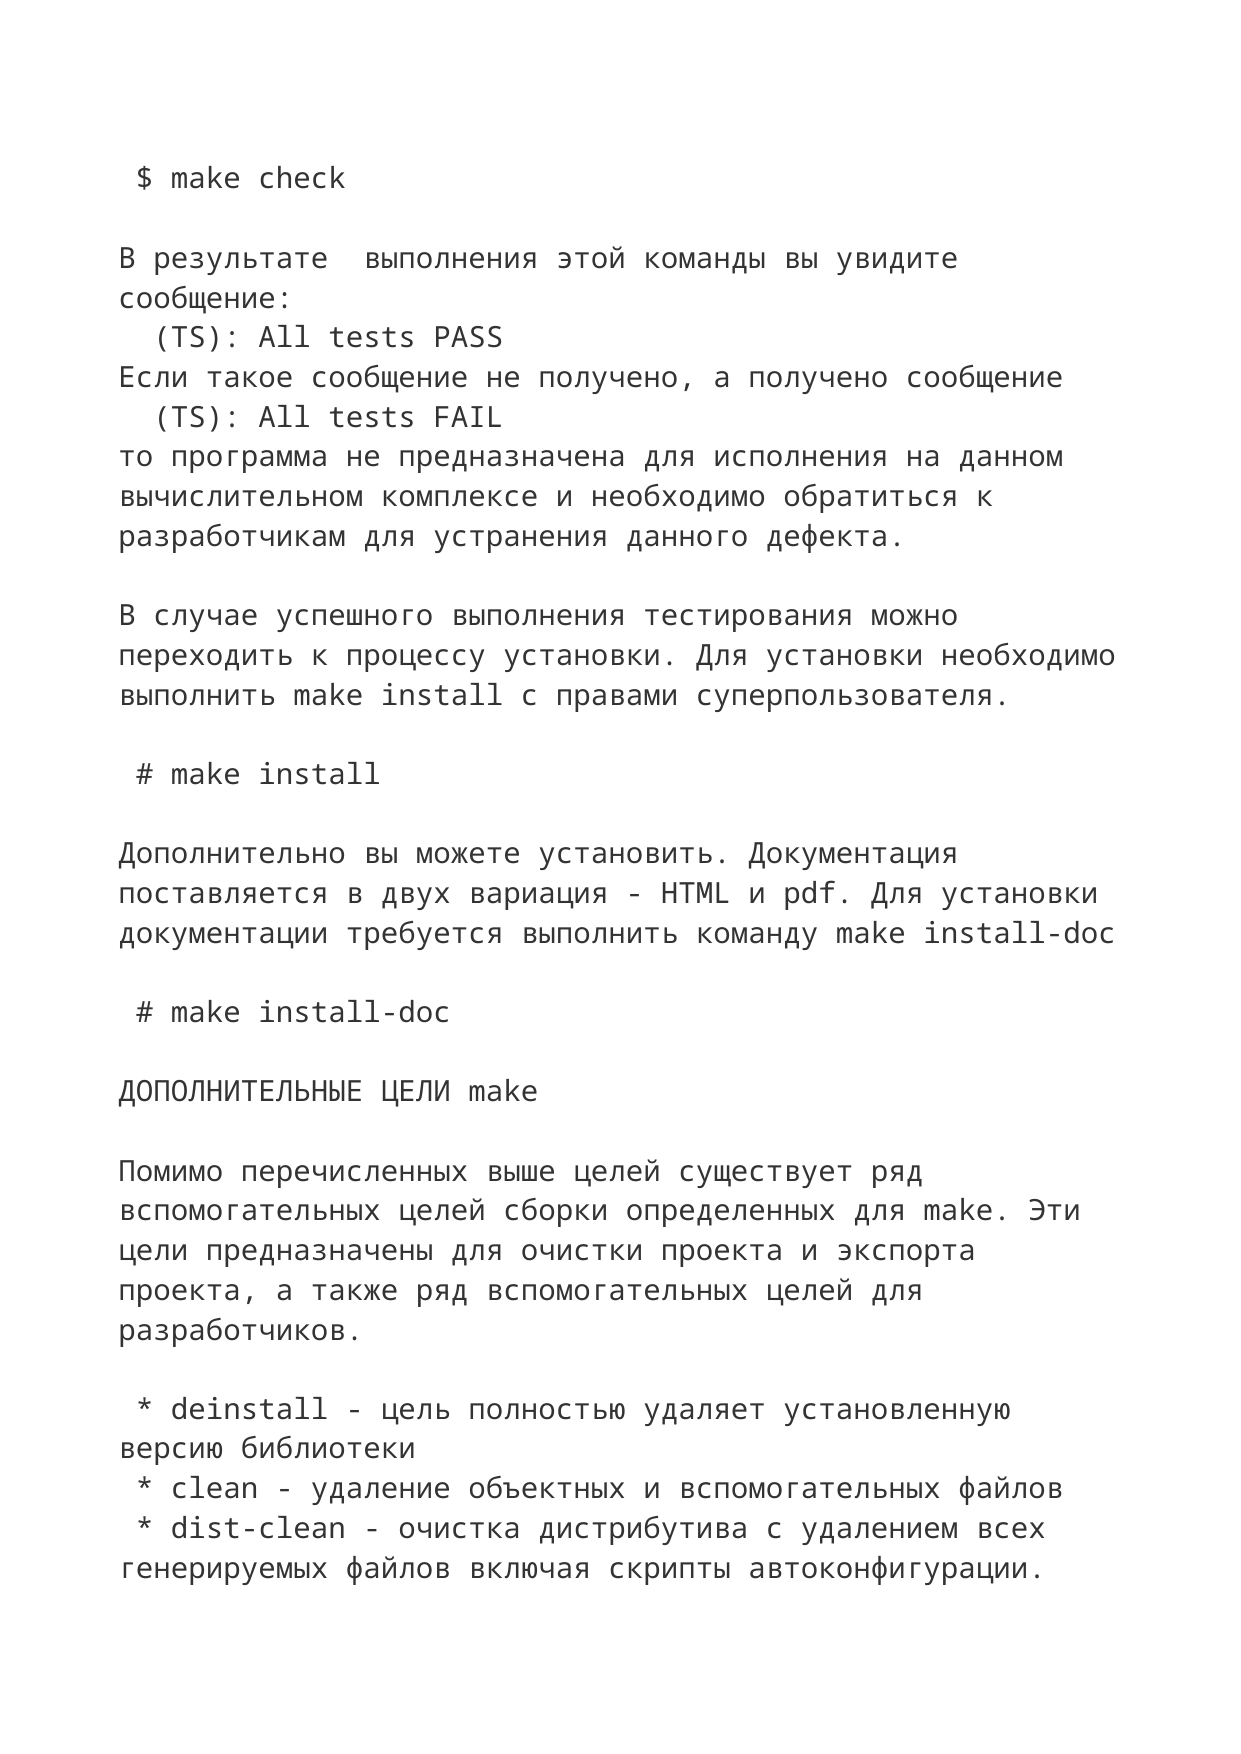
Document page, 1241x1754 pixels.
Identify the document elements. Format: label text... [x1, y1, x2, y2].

text $ make check [118, 158, 1122, 197]
text В случае успешного выполнения тестирования можно переходить к процессу установки. Для установки необходимо выполнить make install с правами суперпользователя. [118, 594, 1122, 713]
text то программа не предназначена для исполнения на данном вычислительном комплексе и необходимо обратиться к разработчикам для устранения данного дефекта. [118, 436, 1122, 555]
text * deinstall - цель полностью удаляет установленную версию библиотеки [118, 1388, 1122, 1467]
text (TS): All tests PASS [118, 317, 1122, 356]
text # make install-doc [118, 991, 1122, 1031]
text Дополнительно вы можете установить. Документация поставляется в двух вариация - HTML и pdf. Для установки документации требуется выполнить команду make install-doc [118, 832, 1122, 952]
text В результате выполнения этой команды вы увидите сообщение: [118, 237, 1122, 317]
text (TS): All tests FAIL [118, 396, 1122, 436]
text * clean - удаление объектных и вспомогательных файлов [118, 1467, 1122, 1507]
text ДОПОЛНИТЕЛЬНЫЕ ЦЕЛИ make [118, 1071, 1122, 1110]
text * dist-clean - очистка дистрибутива с удалением всех генерируемых файлов включая скрипты автоконфигурации. [118, 1507, 1122, 1587]
text Помимо перечисленных выше целей существует ряд вспомогательных целей сборки определенных для make. Эти цели предназначены для очистки проекта и экспорта проекта, а также ряд вспомогательных целей для разработчиков. [118, 1150, 1122, 1348]
text # make install [118, 753, 1122, 793]
text Если такое сообщение не получено, а получено сообщение [118, 356, 1122, 396]
